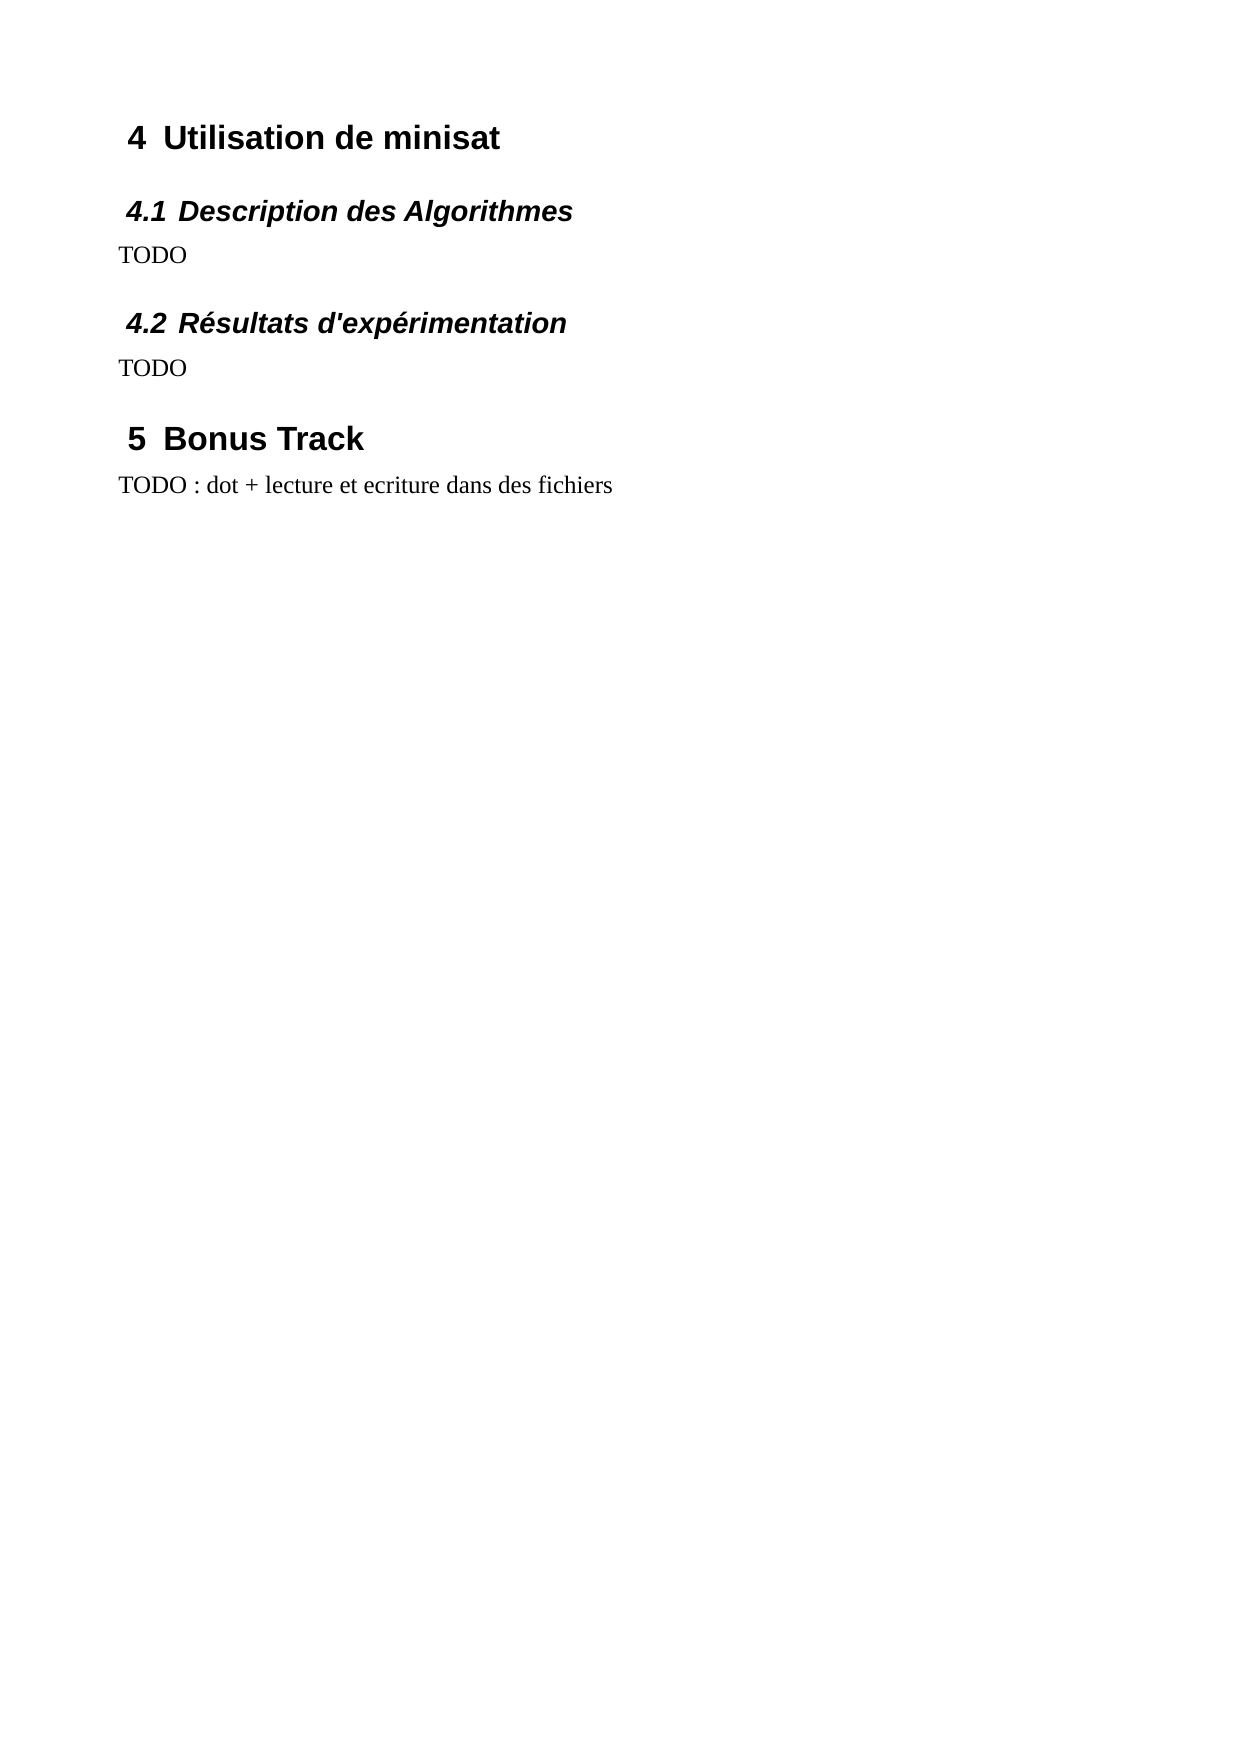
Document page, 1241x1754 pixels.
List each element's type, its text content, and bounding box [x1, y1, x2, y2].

subtitle Utilisation de minisat [118, 118, 1122, 157]
subtitle Bonus Track [118, 419, 1122, 457]
text TODO [118, 240, 1122, 269]
text TODO [118, 353, 1122, 381]
subtitle Description des Algorithmes [118, 194, 1122, 228]
text TODO : dot + lecture et ecriture dans des fichiers [118, 470, 1122, 499]
subtitle Résultats d'expérimentation [118, 307, 1122, 340]
